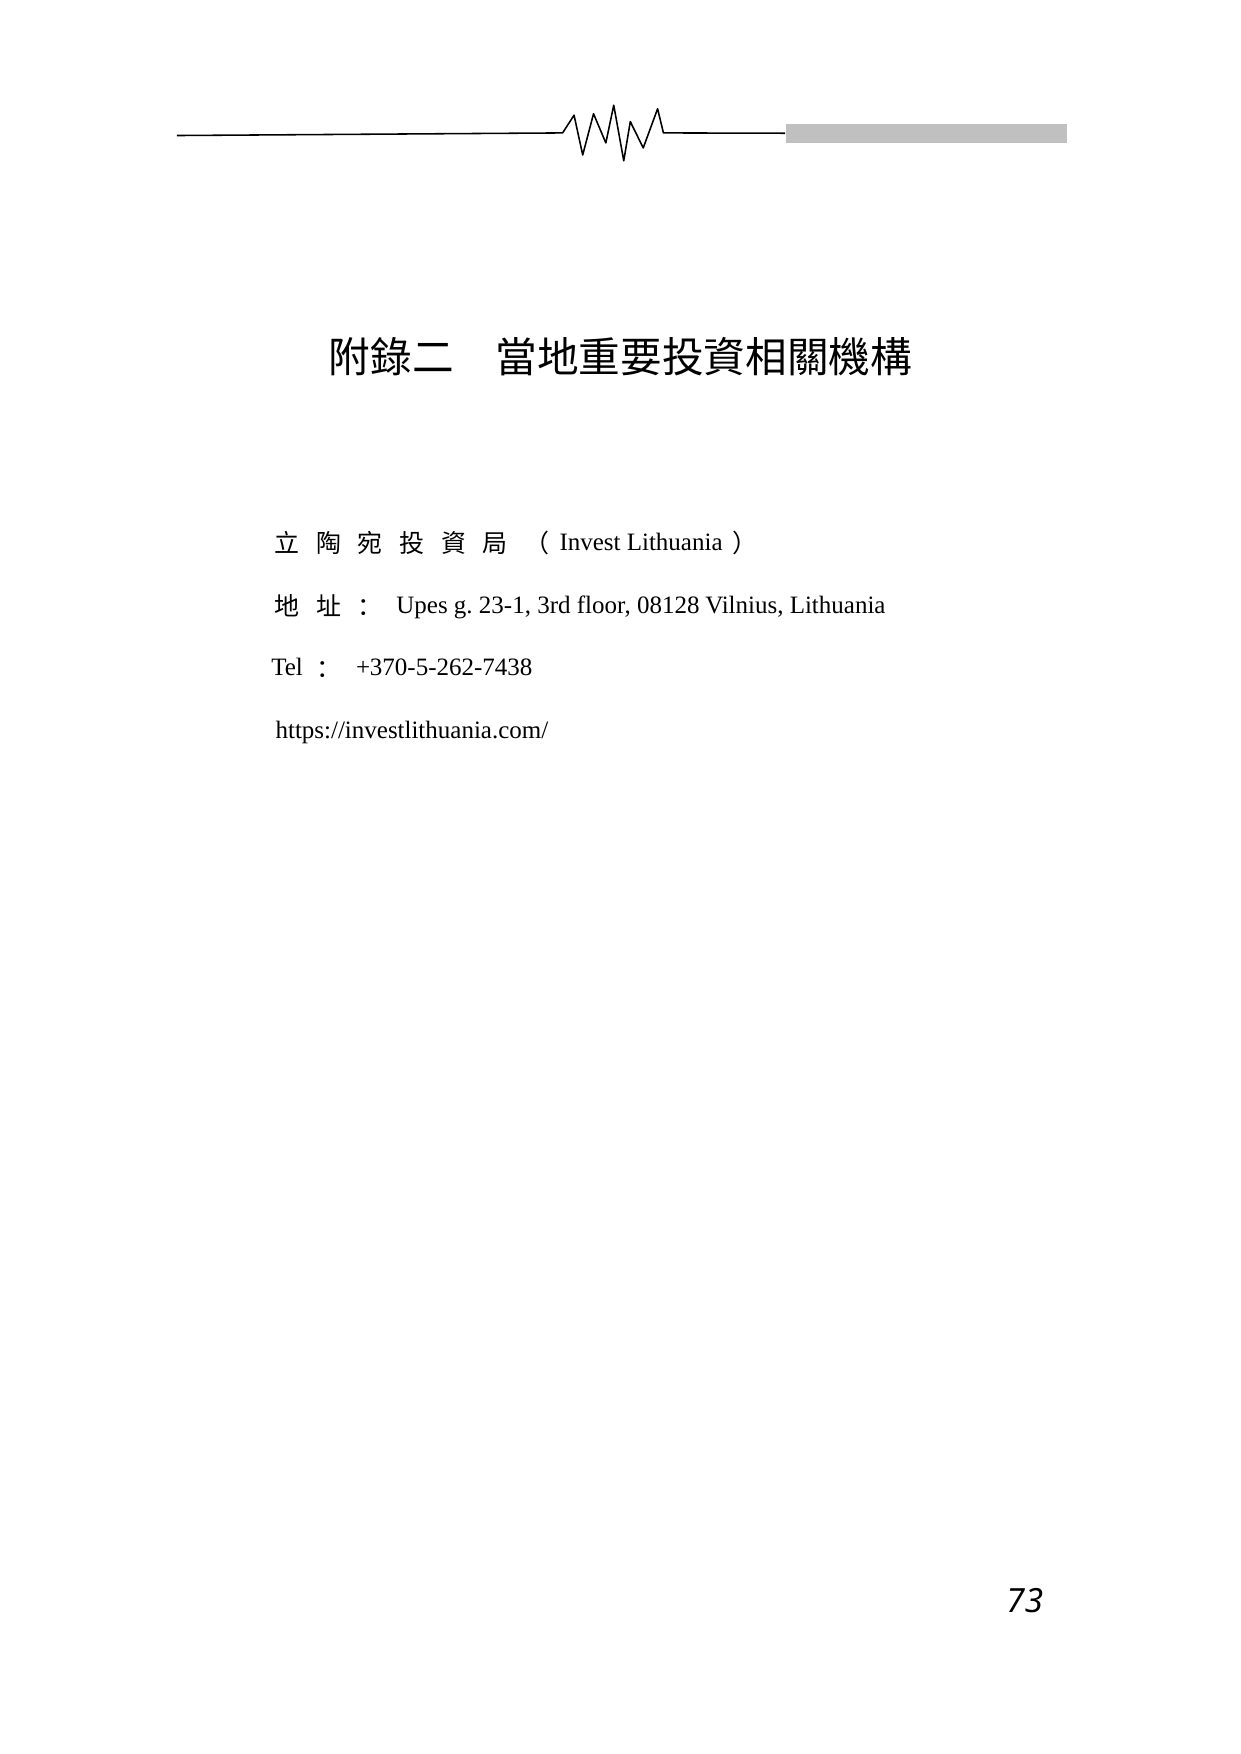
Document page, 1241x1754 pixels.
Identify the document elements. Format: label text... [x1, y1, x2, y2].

text 立陶宛投資局（Invest Lithuania） [183, 500, 1058, 563]
text 地址：Upes g. 23-1, 3rd floor, 08128 Vilnius, Lithuania [183, 563, 1058, 625]
text https://investlithuania.com/ [183, 688, 1058, 750]
text 附錄二 當地重要投資相關機構 [183, 313, 1058, 375]
text Tel：+370-5-262-7438 [183, 625, 1058, 688]
